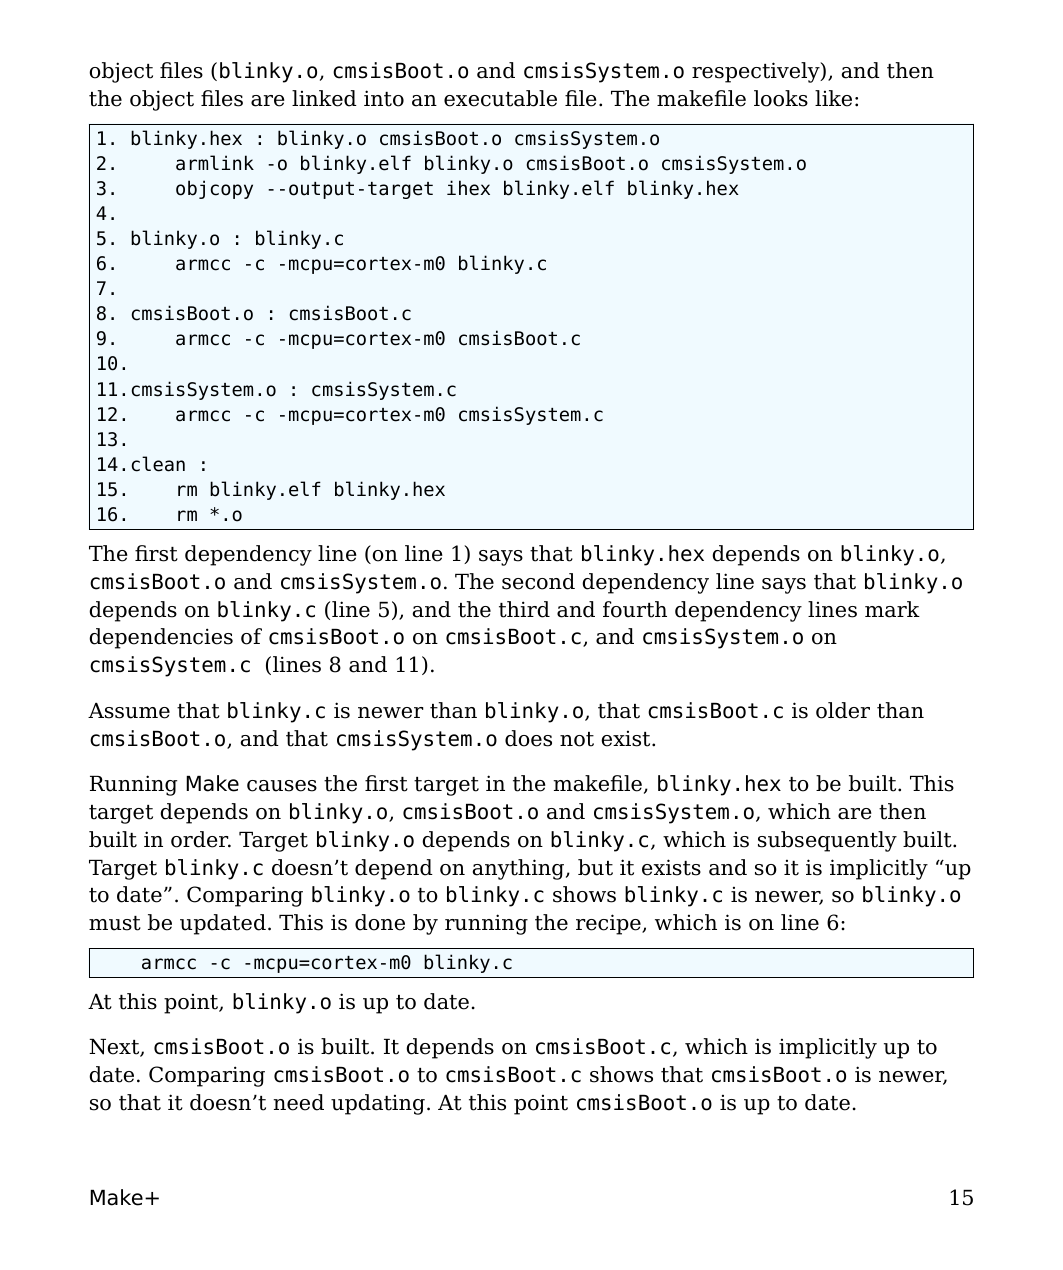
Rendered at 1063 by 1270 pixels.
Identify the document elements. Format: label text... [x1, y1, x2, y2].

list cmsisBoot.o : cmsisBoot.c [90, 299, 973, 324]
list rm blinky.elf blinky.hex [90, 475, 973, 500]
text The first dependency line (on line 1) says that blinky.hex depends on blinky.o, cmsisBoot.o and cmsisSystem.o. The second dependency line says that blinky.o depends on blinky.c (line 5), and the third and fourth dependency lines mark dependencies of cmsisBoot.o on cmsisBoot.c, and cmsisSystem.o on cmsisSystem.c (lines 8 and 11). [88, 542, 974, 677]
list blinky.o : blinky.c [90, 224, 973, 249]
list objcopy --output-target ihex blinky.elf blinky.hex [90, 174, 973, 199]
list blinky.hex : blinky.o cmsisBoot.o cmsisSystem.o [90, 125, 973, 149]
list rm *.o [90, 500, 973, 529]
list armcc -c -mcpu=cortex-m0 cmsisSystem.c [90, 400, 973, 425]
list armlink -o blinky.elf blinky.o cmsisBoot.o cmsisSystem.o [90, 149, 973, 174]
text armcc -c -mcpu=cortex-m0 blinky.c [90, 949, 973, 977]
text Assume that blinky.c is newer than blinky.o, that cmsisBoot.c is older than cmsisBoot.o, and that cmsisSystem.o does not exist. [88, 699, 974, 751]
list clean : [90, 450, 973, 475]
list armcc -c -mcpu=cortex-m0 cmsisBoot.c [90, 324, 973, 349]
text Running Make causes the first target in the makefile, blinky.hex to be built. This target depends on blinky.o, cmsisBoot.o and cmsisSystem.o, which are then built in order. Target blinky.o depends on blinky.c, which is subsequently built. Target blinky.c doesn’t depend on anything, but it exists and so it is implicitly “up to date”. Comparing blinky.o to blinky.c shows blinky.c is newer, so blinky.o must be updated. This is done by running the recipe, which is on line 6: [88, 772, 974, 935]
text Next, cmsisBoot.o is built. It depends on cmsisBoot.c, which is implicitly up to date. Comparing cmsisBoot.o to cmsisBoot.c shows that cmsisBoot.o is newer, so that it doesn’t need updating. At this point cmsisBoot.o is up to date. [88, 1035, 974, 1115]
text At this point, blinky.o is up to date. [88, 990, 974, 1014]
text object files (blinky.o, cmsisBoot.o and cmsisSystem.o respectively), and then the object files are linked into an executable file. The makefile looks like: [88, 59, 974, 111]
list cmsisSystem.o : cmsisSystem.c [90, 374, 973, 400]
list armcc -c -mcpu=cortex-m0 blinky.c [90, 249, 973, 274]
